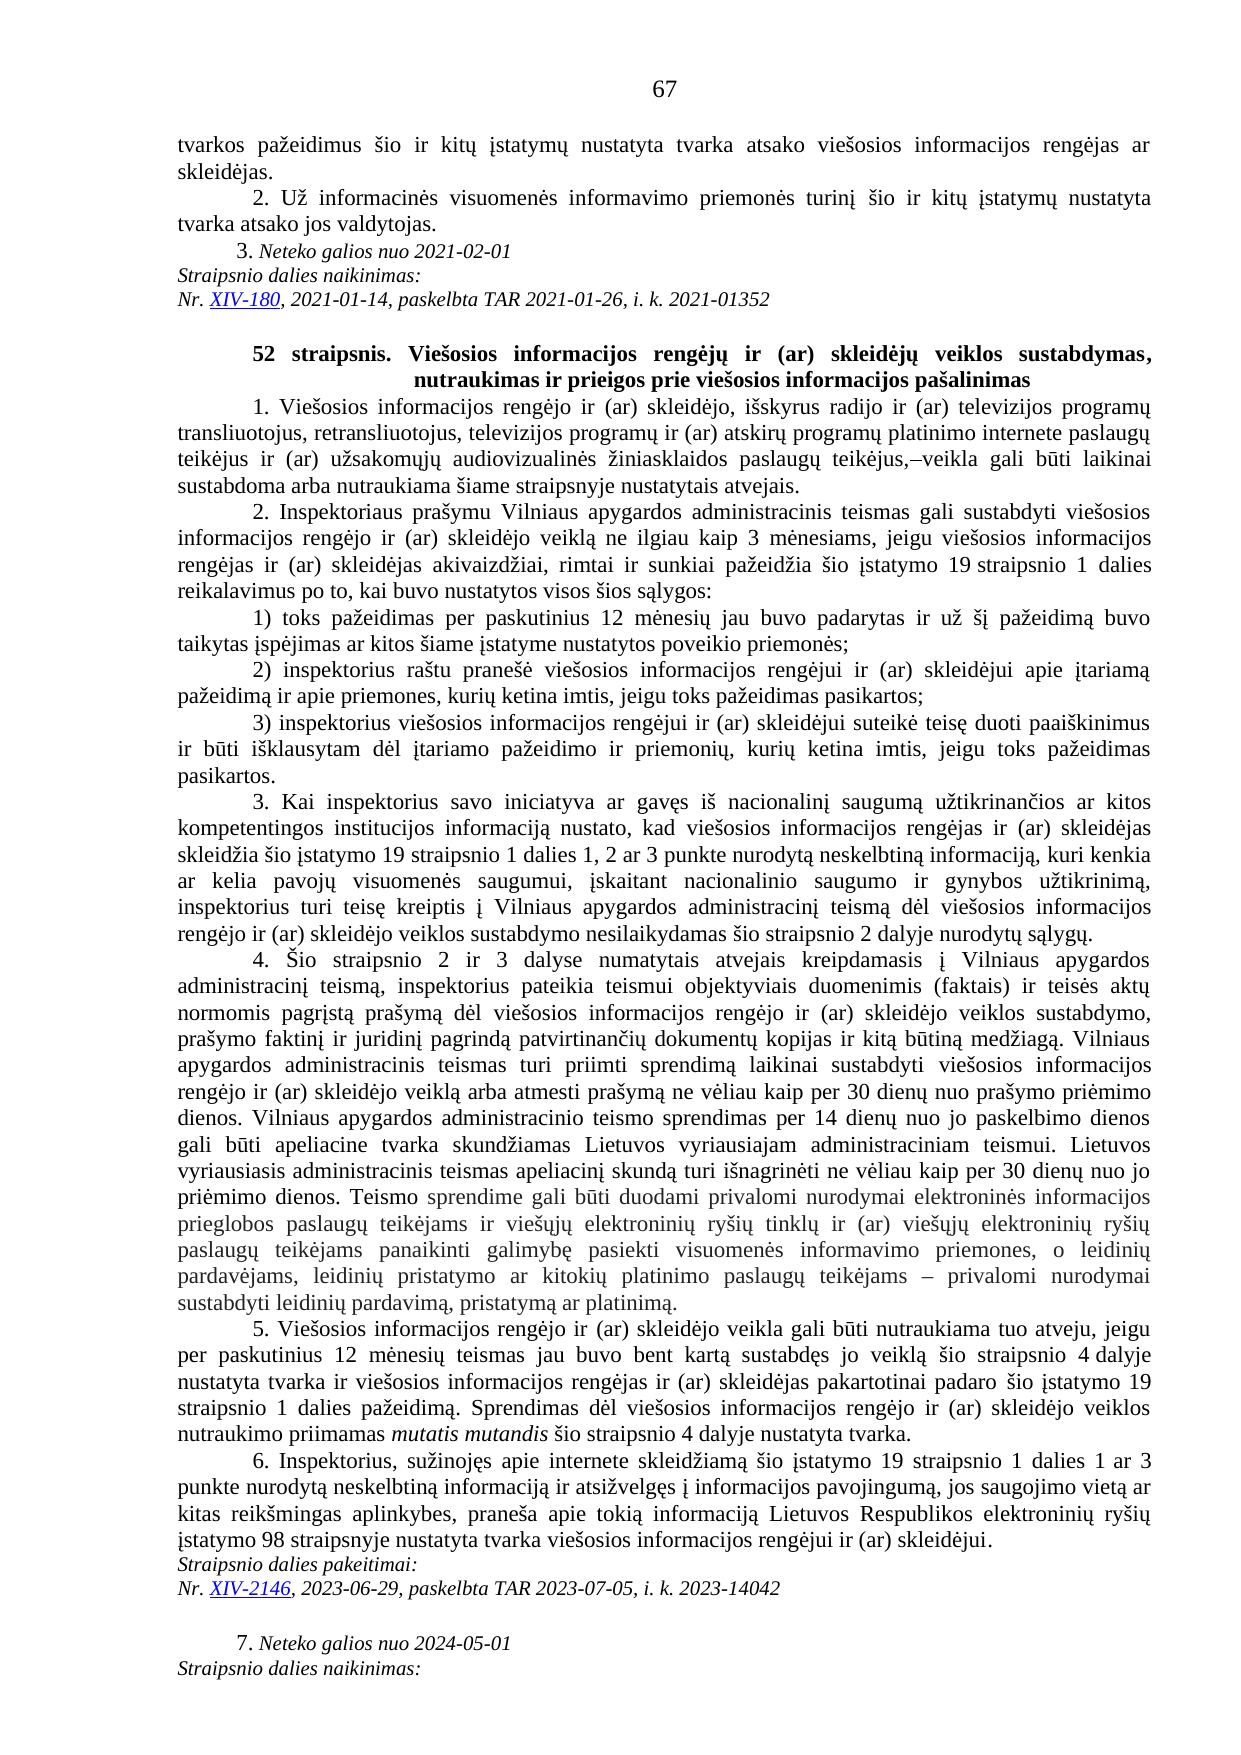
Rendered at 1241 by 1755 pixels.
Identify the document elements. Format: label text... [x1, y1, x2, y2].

text 4. Šio straipsnio 2 ir 3 dalyse numatytais atvejais kreipdamasis į Vilniaus apygardos administracinį teismą, inspektorius pateikia teismui objektyviais duomenimis (faktais) ir teisės aktų normomis pagrįstą prašymą dėl viešosios informacijos rengėjo ir (ar) skleidėjo veiklos sustabdymo, prašymo faktinį ir juridinį pagrindą patvirtinančių dokumentų kopijas ir kitą būtiną medžiagą. Vilniaus apygardos administracinis teismas turi priimti sprendimą laikinai sustabdyti viešosios informacijos rengėjo ir (ar) skleidėjo veiklą arba atmesti prašymą ne vėliau kaip per 30 dienų nuo prašymo priėmimo dienos. Vilniaus apygardos administracinio teismo sprendimas per 14 dienų nuo jo paskelbimo dienos gali būti apeliacine tvarka skundžiamas Lietuvos vyriausiajam administraciniam teismui. Lietuvos vyriausiasis administracinis teismas apeliacinį skundą turi išnagrinėti ne vėliau kaip per 30 dienų nuo jo priėmimo dienos. Teismo sprendime gali būti duodami privalomi nurodymai elektroninės informacijos prieglobos paslaugų teikėjams ir viešųjų elektroninių ryšių tinklų ir (ar) viešųjų elektroninių ryšių paslaugų teikėjams panaikinti galimybę pasiekti visuomenės informavimo priemones, o leidinių pardavėjams, leidinių pristatymo ar kitokių platinimo paslaugų teikėjams – privalomi nurodymai sustabdyti leidinių pardavimą, pristatymą ar platinimą. [177, 946, 1152, 1315]
text 2) inspektorius raštu pranešė viešosios informacijos rengėjui ir (ar) skleidėjui apie įtariamą pažeidimą ir apie priemones, kurių ketina imtis, jeigu toks pažeidimas pasikartos; [177, 656, 1152, 709]
text Straipsnio dalies pakeitimai: [177, 1552, 1152, 1576]
text 2. Inspektoriaus prašymu Vilniaus apygardos administracinis teismas gali sustabdyti viešosios informacijos rengėjo ir (ar) skleidėjo veiklą ne ilgiau kaip 3 mėnesiams, jeigu viešosios informacijos rengėjas ir (ar) skleidėjas akivaizdžiai, rimtai ir sunkiai pažeidžia šio įstatymo 19 straipsnio 1 dalies reikalavimus po to, kai buvo nustatytos visos šios sąlygos: [177, 498, 1152, 603]
text Nr. XIV-2146, 2023-06-29, paskelbta TAR 2023-07-05, i. k. 2023-14042 [177, 1576, 1152, 1600]
text 6. Inspektorius, sužinojęs apie internete skleidžiamą šio įstatymo 19 straipsnio 1 dalies 1 ar 3 punkte nurodytą neskelbtiną informaciją ir atsižvelgęs į informacijos pavojingumą, jos saugojimo vietą ar kitas reikšmingas aplinkybes, praneša apie tokią informaciją Lietuvos Respublikos elektroninių ryšių įstatymo 98 straipsnyje nustatyta tvarka viešosios informacijos rengėjui ir (ar) skleidėjui. [177, 1447, 1152, 1552]
text 2. Už informacinės visuomenės informavimo priemonės turinį šio ir kitų įstatymų nustatyta tvarka atsako jos valdytojas. [177, 184, 1152, 237]
text 1) toks pažeidimas per paskutinius 12 mėnesių jau buvo padarytas ir už šį pažeidimą buvo taikytas įspėjimas ar kitos šiame įstatyme nustatytos poveikio priemonės; [177, 603, 1152, 656]
text 52 straipsnis. Viešosios informacijos rengėjų ir (ar) skleidėjų veiklos sustabdymas, nutraukimas ir prieigos prie viešosios informacijos pašalinimas [252, 340, 1152, 393]
text 3. Neteko galios nuo 2021-02-01 [177, 237, 1152, 263]
text 5. Viešosios informacijos rengėjo ir (ar) skleidėjo veikla gali būti nutraukiama tuo atveju, jeigu per paskutinius 12 mėnesių teismas jau buvo bent kartą sustabdęs jo veiklą šio straipsnio 4 dalyje nustatyta tvarka ir viešosios informacijos rengėjas ir (ar) skleidėjas pakartotinai padaro šio įstatymo 19 straipsnio 1 dalies pažeidimą. Sprendimas dėl viešosios informacijos rengėjo ir (ar) skleidėjo veiklos nutraukimo priimamas mutatis mutandis šio straipsnio 4 dalyje nustatyta tvarka. [177, 1315, 1152, 1447]
text Nr. XIV-180, 2021-01-14, paskelbta TAR 2021-01-26, i. k. 2021-01352 [177, 287, 1152, 311]
text tvarkos pažeidimus šio ir kitų įstatymų nustatyta tvarka atsako viešosios informacijos rengėjas ar skleidėjas. [177, 131, 1152, 184]
text Straipsnio dalies naikinimas: [177, 263, 1152, 287]
text Straipsnio dalies naikinimas: [177, 1656, 1152, 1679]
text 7. Neteko galios nuo 2024-05-01 [177, 1629, 1152, 1656]
text 1. Viešosios informacijos rengėjo ir (ar) skleidėjo, išskyrus radijo ir (ar) televizijos programų transliuotojus, retransliuotojus, televizijos programų ir (ar) atskirų programų platinimo internete paslaugų teikėjus ir (ar) užsakomųjų audiovizualinės žiniasklaidos paslaugų teikėjus, veikla gali būti laikinai sustabdoma arba nutraukiama šiame straipsnyje nustatytais atvejais. [177, 393, 1152, 498]
text 3. Kai inspektorius savo iniciatyva ar gavęs iš nacionalinį saugumą užtikrinančios ar kitos kompetentingos institucijos informaciją nustato, kad viešosios informacijos rengėjas ir (ar) skleidėjas skleidžia šio įstatymo 19 straipsnio 1 dalies 1, 2 ar 3 punkte nurodytą neskelbtiną informaciją, kuri kenkia ar kelia pavojų visuomenės saugumui, įskaitant nacionalinio saugumo ir gynybos užtikrinimą, inspektorius turi teisę kreiptis į Vilniaus apygardos administracinį teismą dėl viešosios informacijos rengėjo ir (ar) skleidėjo veiklos sustabdymo nesilaikydamas šio straipsnio 2 dalyje nurodytų sąlygų. [177, 788, 1152, 946]
text 3) inspektorius viešosios informacijos rengėjui ir (ar) skleidėjui suteikė teisę duoti paaiškinimus ir būti išklausytam dėl įtariamo pažeidimo ir priemonių, kurių ketina imtis, jeigu toks pažeidimas pasikartos. [177, 709, 1152, 788]
